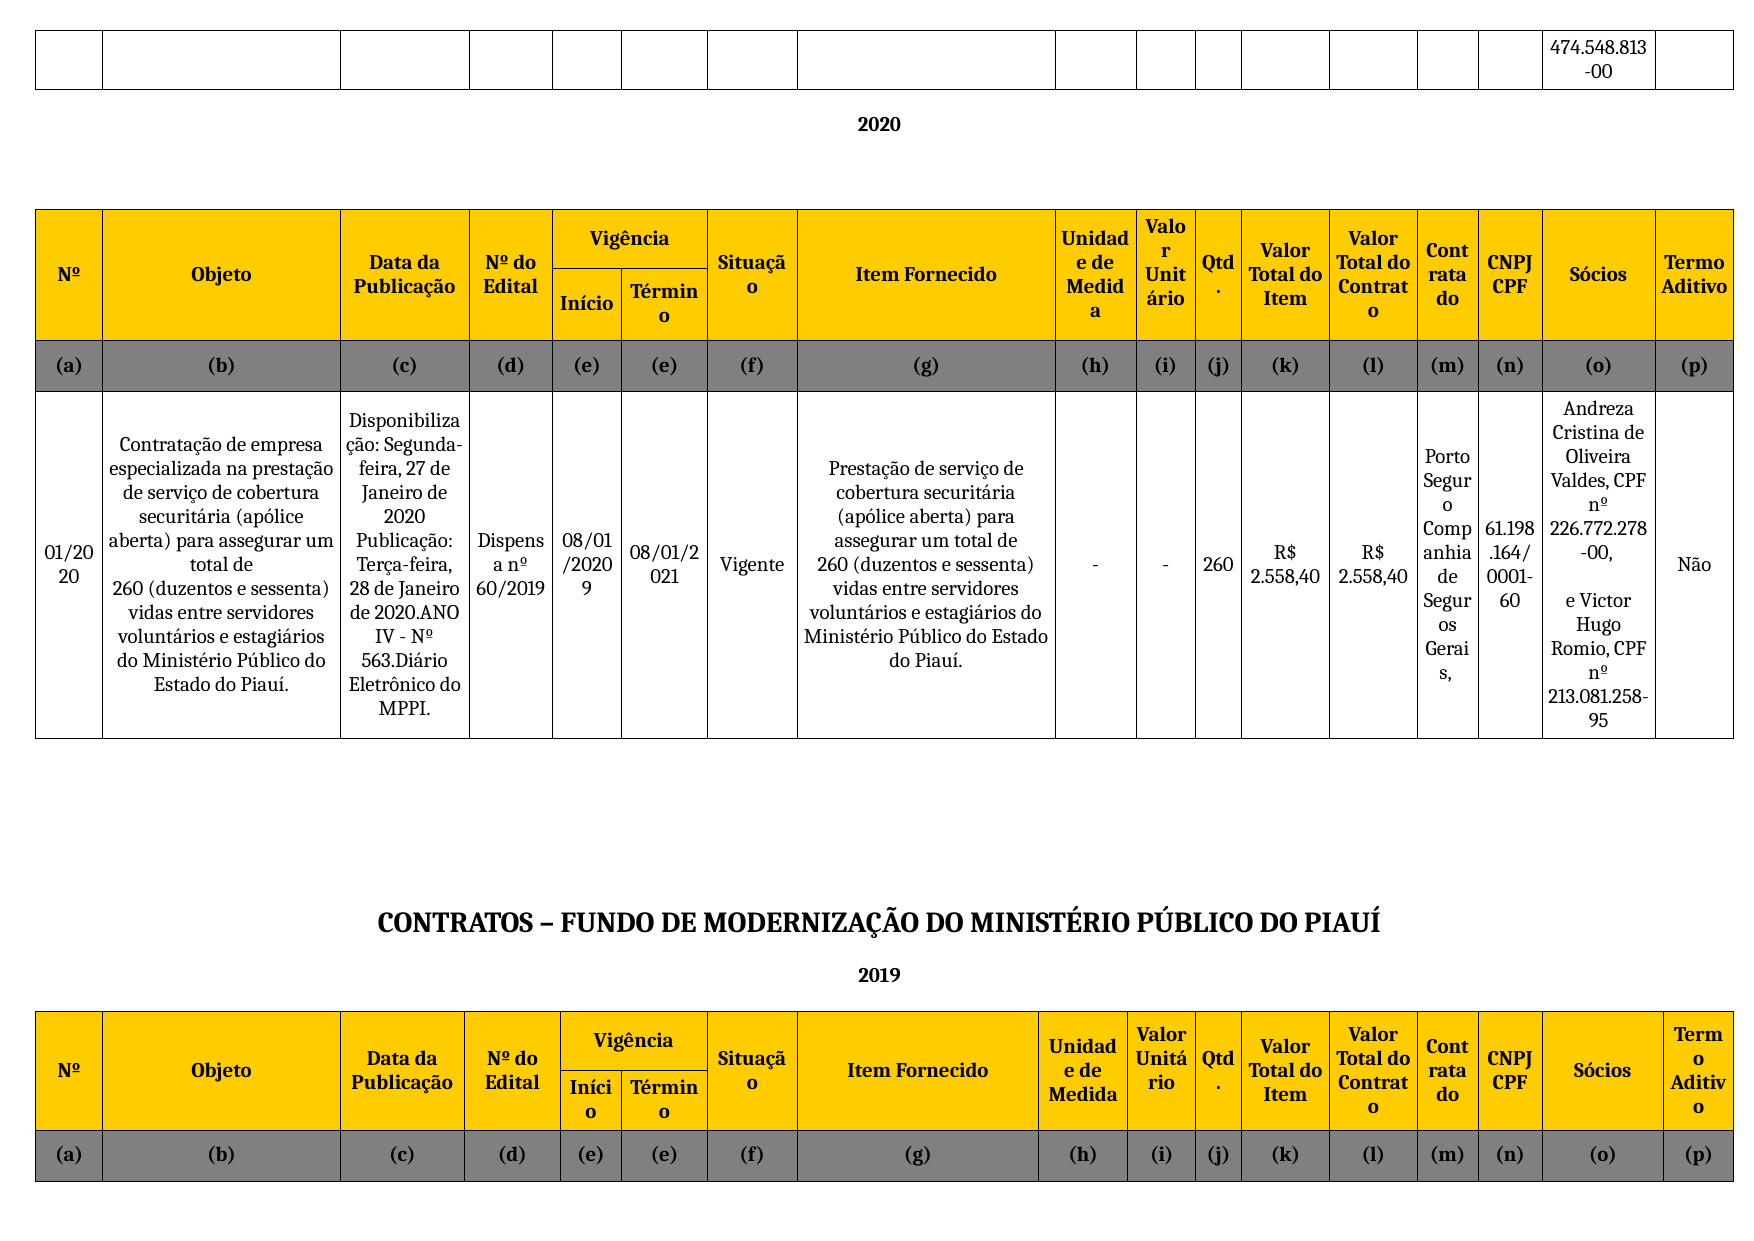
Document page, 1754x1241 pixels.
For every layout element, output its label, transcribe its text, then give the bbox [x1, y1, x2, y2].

table_cell [798, 31, 1055, 89]
table_cell - [1056, 392, 1136, 738]
table_header Valor Unitário [1137, 210, 1195, 340]
table_header Data da Publicação [341, 210, 469, 340]
table_cell [341, 31, 469, 89]
table_cell Início [553, 269, 621, 340]
table_cell [36, 31, 102, 89]
table_cell Prestação de serviço de cobertura securitária (apólice aberta) para assegurar um total de 260 (duzentos e sessenta) vidas entre servidores voluntários e estagiários do Ministério Público do Estado do Piauí. [798, 392, 1055, 738]
table_cell 08/01/20209 [553, 392, 621, 738]
table_cell [622, 31, 707, 89]
table_cell - [1196, 31, 1241, 89]
table_cell (k) [1242, 1131, 1329, 1181]
table_cell (b) [103, 1131, 340, 1181]
table_header Item Fornecido [798, 210, 1055, 340]
table_cell (o) [1543, 341, 1655, 391]
table_header Valor Total do Contrato [1330, 1012, 1417, 1130]
text 2020 [29, 113, 1729, 137]
table_header Nº [36, 1012, 102, 1130]
table_cell [1330, 31, 1417, 89]
table_header Data da Publicação [341, 1012, 464, 1130]
table_cell (o) [1543, 1131, 1663, 1181]
table_header Contratado [1418, 1012, 1478, 1130]
table_cell (n) [1479, 341, 1542, 391]
table_cell (e) [622, 341, 707, 391]
table_cell [1418, 31, 1478, 89]
table_header Valor Unitário [1128, 1012, 1195, 1130]
table_cell (m) [1418, 341, 1478, 391]
table_cell 08/01/2021 [622, 392, 707, 738]
table_cell - [1137, 31, 1195, 89]
table_cell Andreza Cristina de Oliveira Valdes, CPF nº 226.772.278-00, e Victor Hugo Romio, CPF nº 213.081.258-95 [1543, 392, 1655, 738]
table_cell (g) [798, 1131, 1038, 1181]
table_cell Não [1656, 392, 1733, 738]
table_header Situação [708, 210, 797, 340]
table_header Nº do Edital [470, 210, 552, 340]
table_header Sócios [1543, 1012, 1663, 1130]
text 2019 [29, 963, 1729, 987]
table_header Sócios [1543, 210, 1655, 340]
table_cell 260 [1196, 392, 1241, 738]
table_cell Disponibilização: Segunda-feira, 27 de Janeiro de 2020 Publicação: Terça-feira, 28 de Janeiro de 2020.ANO IV - Nº 563.Diário Eletrônico do MPPI. [341, 392, 469, 738]
table_cell (e) [561, 1131, 621, 1181]
table_header Nº [36, 210, 102, 340]
table_cell 474.548.813-00 [1543, 31, 1655, 89]
table_cell (m) [1418, 1131, 1478, 1181]
table_cell [1479, 31, 1542, 89]
table_header Valor Total do Item [1242, 210, 1329, 340]
table_cell (h) [1056, 341, 1136, 391]
table_cell 61.198.164/0001-60 [1479, 392, 1542, 738]
table_cell (b) [103, 341, 340, 391]
table_cell Porto Seguro Companhia de Seguros Gerais, [1418, 392, 1478, 738]
table_cell (d) [470, 341, 552, 391]
table_cell 01/2020 [36, 392, 102, 738]
table_header Item Fornecido [798, 1012, 1038, 1130]
table_cell - [1242, 31, 1329, 89]
table_header Qtd. [1196, 1012, 1241, 1130]
table_cell (j) [1196, 1131, 1241, 1181]
table_cell [103, 31, 340, 89]
table_cell (i) [1137, 341, 1195, 391]
table_header Vigência [561, 1012, 707, 1070]
table_cell (d) [465, 1131, 560, 1181]
table_cell (c) [341, 1131, 464, 1181]
table_cell (p) [1656, 341, 1733, 391]
table_cell Término [622, 269, 707, 340]
table_cell (h) [1039, 1131, 1127, 1181]
table_cell R$ 2.558,40 [1242, 392, 1329, 738]
table_cell (f) [708, 1131, 797, 1181]
table_header Qtd. [1196, 210, 1241, 340]
table_header Situação [708, 1012, 797, 1130]
table_cell (g) [798, 341, 1055, 391]
table_header Termo Aditivo [1664, 1012, 1733, 1130]
table_header Valor Total do Contrato [1330, 210, 1417, 340]
table_cell Contratação de empresa especializada na prestação de serviço de cobertura securitária (apólice aberta) para assegurar um total de 260 (duzentos e sessenta) vidas entre servidores voluntários e estagiários do Ministério Público do Estado do Piauí. [103, 392, 340, 738]
table_cell [470, 31, 552, 89]
table_cell [708, 31, 797, 89]
table_header Unidade de Medida [1039, 1012, 1127, 1130]
table_cell Término [622, 1071, 707, 1130]
table_header CNPJ CPF [1479, 1012, 1542, 1130]
table_cell (c) [341, 341, 469, 391]
text CONTRATOS – FUNDO DE MODERNIZAÇÃO DO MINISTÉRIO PÚBLICO DO PIAUÍ [29, 906, 1729, 939]
table_header CNPJ CPF [1479, 210, 1542, 340]
table_cell (a) [36, 341, 102, 391]
table_header Objeto [103, 210, 340, 340]
table_cell (i) [1128, 1131, 1195, 1181]
table_cell (k) [1242, 341, 1329, 391]
table_cell (e) [553, 341, 621, 391]
table_cell [553, 31, 621, 89]
table_cell - [1137, 392, 1195, 738]
table_cell (p) [1664, 1131, 1733, 1181]
table_cell (a) [36, 1131, 102, 1181]
table_cell R$ 2.558,40 [1330, 392, 1417, 738]
table_header Objeto [103, 1012, 340, 1130]
table_header Vigência [553, 210, 707, 268]
table_cell - [1056, 31, 1136, 89]
table_header Termo Aditivo [1656, 210, 1733, 340]
table_cell (e) [622, 1131, 707, 1181]
table_cell (l) [1330, 1131, 1417, 1181]
table_cell Início [561, 1071, 621, 1130]
table_cell (j) [1196, 341, 1241, 391]
table_cell (l) [1330, 341, 1417, 391]
table_header Nº do Edital [465, 1012, 560, 1130]
table_cell (f) [708, 341, 797, 391]
table_header Contratado [1418, 210, 1478, 340]
table_cell (n) [1479, 1131, 1542, 1181]
table_cell Dispensa nº 60/2019 [470, 392, 552, 738]
table_cell Vigente [708, 392, 797, 738]
table_header Unidade de Medida [1056, 210, 1136, 340]
table_cell [1656, 31, 1733, 89]
table_header Valor Total do Item [1242, 1012, 1329, 1130]
